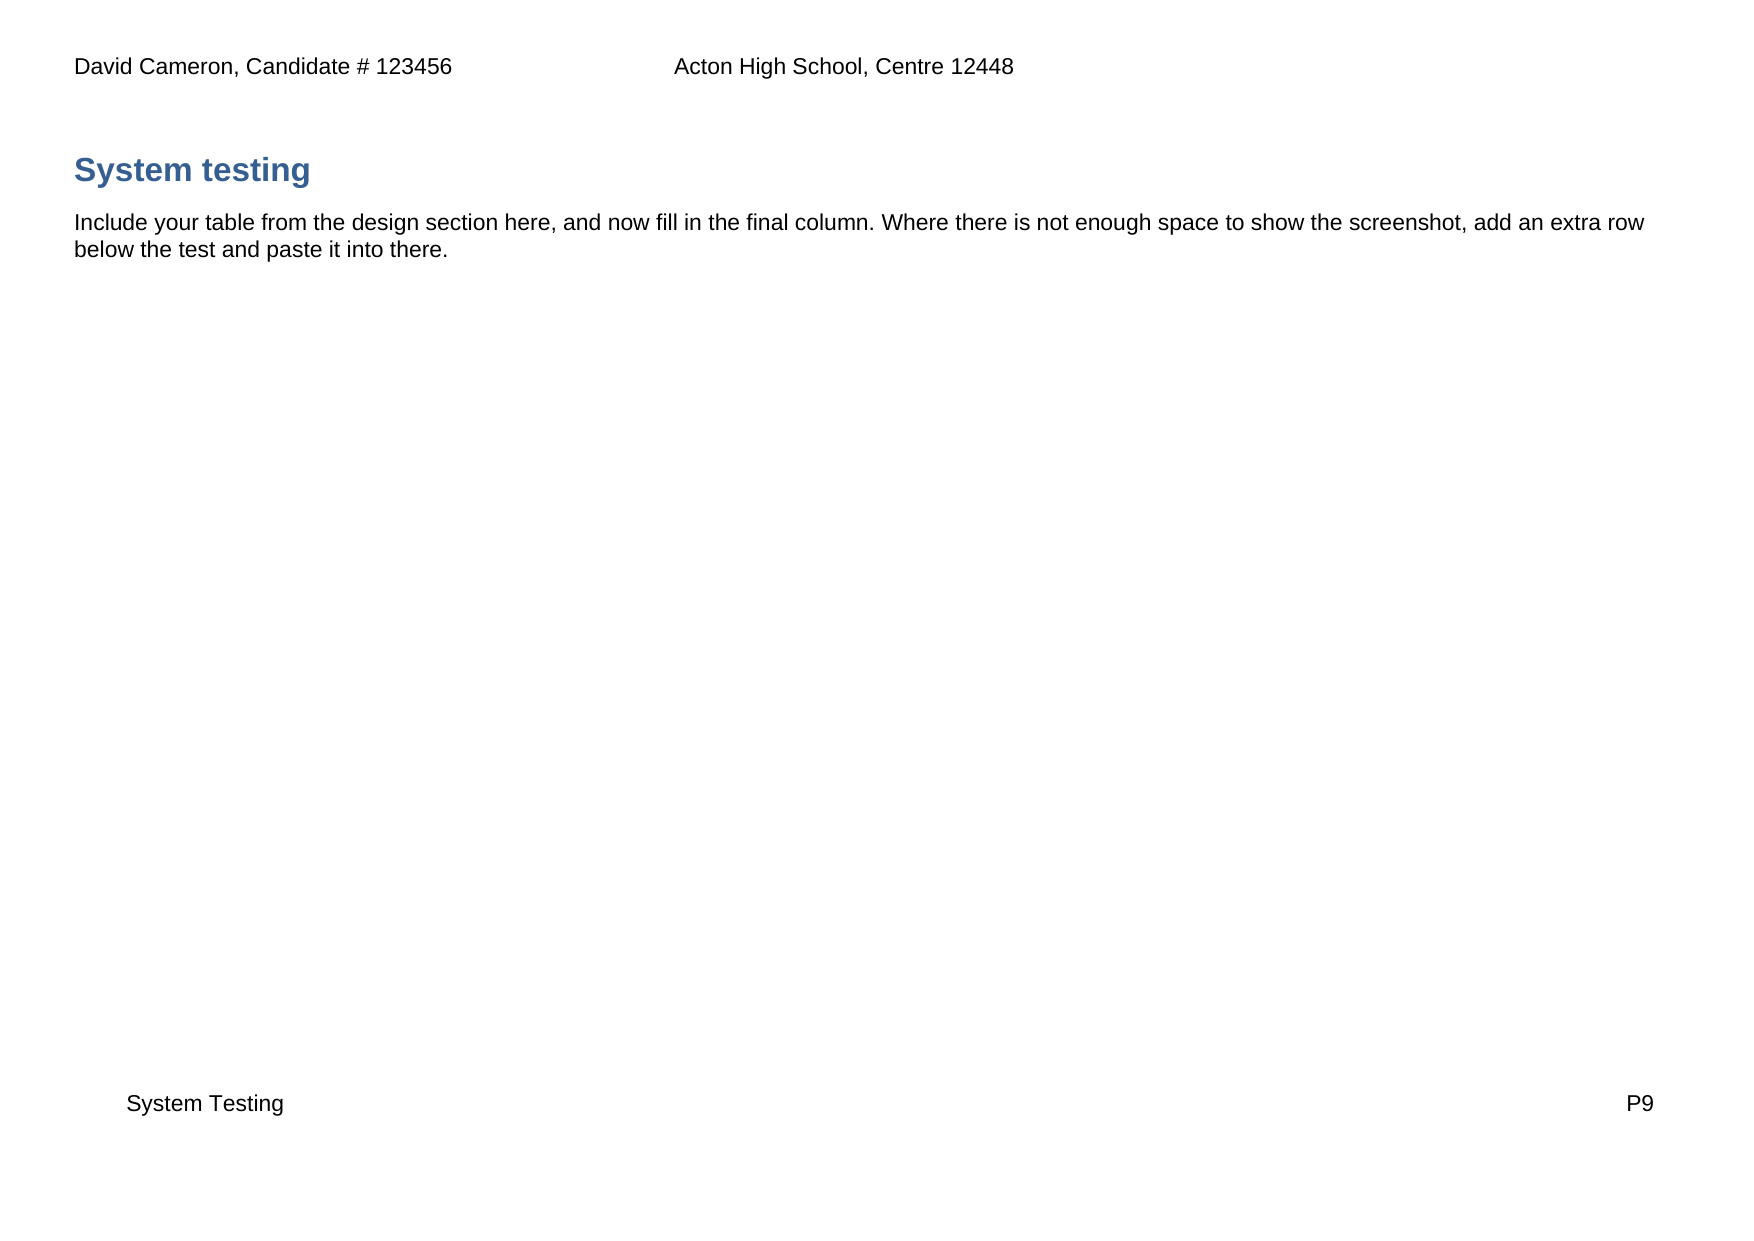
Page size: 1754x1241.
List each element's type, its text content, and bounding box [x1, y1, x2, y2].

subtitle System testing [74, 150, 1654, 188]
text Include your table from the design section here, and now fill in the final column. Where there is not enough space to show the screenshot, add an extra row below the test and paste it into there. [74, 209, 1654, 262]
